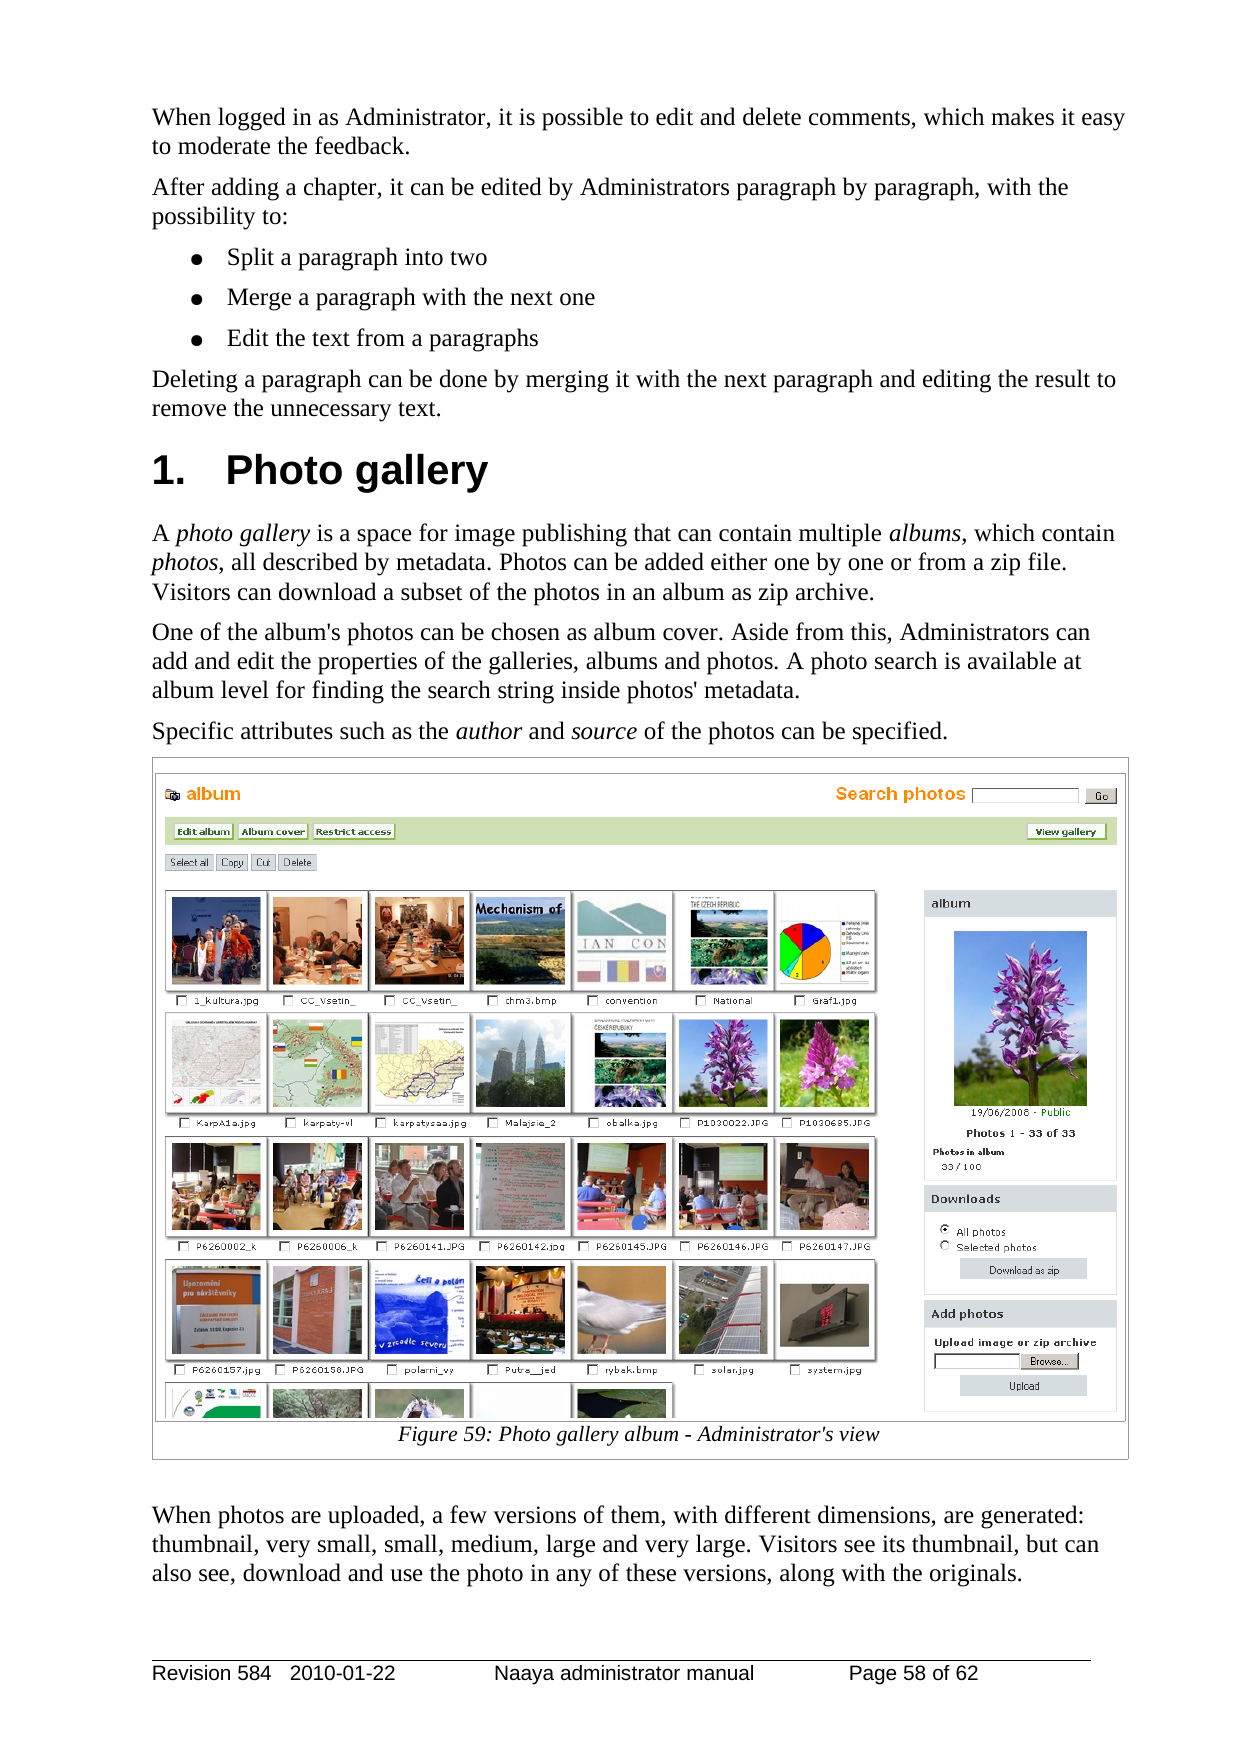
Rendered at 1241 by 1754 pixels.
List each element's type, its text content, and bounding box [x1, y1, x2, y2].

picture [158, 775, 1123, 1418]
text One of the album's photos can be chosen as album cover. Aside from this, Administrators can add and edit the properties of the galleries, albums and photos. A photo search is available at album level for finding the search string inside photos' metadata. [152, 617, 1128, 704]
text Deleting a paragraph can be done by merging it with the next paragraph and editing the result to remove the unnecessary text. [152, 364, 1128, 422]
text Specific attributes such as the author and source of the photos can be specified. [152, 716, 1128, 745]
list Merge a paragraph with the next one [189, 282, 1128, 311]
text When logged in as Administrator, it is possible to edit and delete comments, which makes it easy to moderate the feedback. [152, 102, 1128, 160]
text A photo gallery is a space for image publishing that can contain multiple albums, which contain photos, all described by metadata. Photos can be added either one by one or from a zip file. Visitors can download a subset of the photos in an album as zip archive. [152, 518, 1128, 605]
list Edit the text from a paragraphs [189, 323, 1128, 352]
text [156, 774, 1125, 1421]
list Split a paragraph into two [189, 241, 1128, 270]
subtitle Photo gallery [151, 446, 1128, 493]
text Figure 59: Photo gallery album - Administrator's view [155, 1422, 1125, 1446]
text After adding a chapter, it can be edited by Administrators paragraph by paragraph, with the possibility to: [152, 171, 1128, 229]
text When photos are uploaded, a few versions of them, with different dimensions, are generated: thumbnail, very small, small, medium, large and very large. Visitors see its thumbnail, but can also see, download and use the photo in any of these versions, along with the originals. [152, 1500, 1128, 1587]
